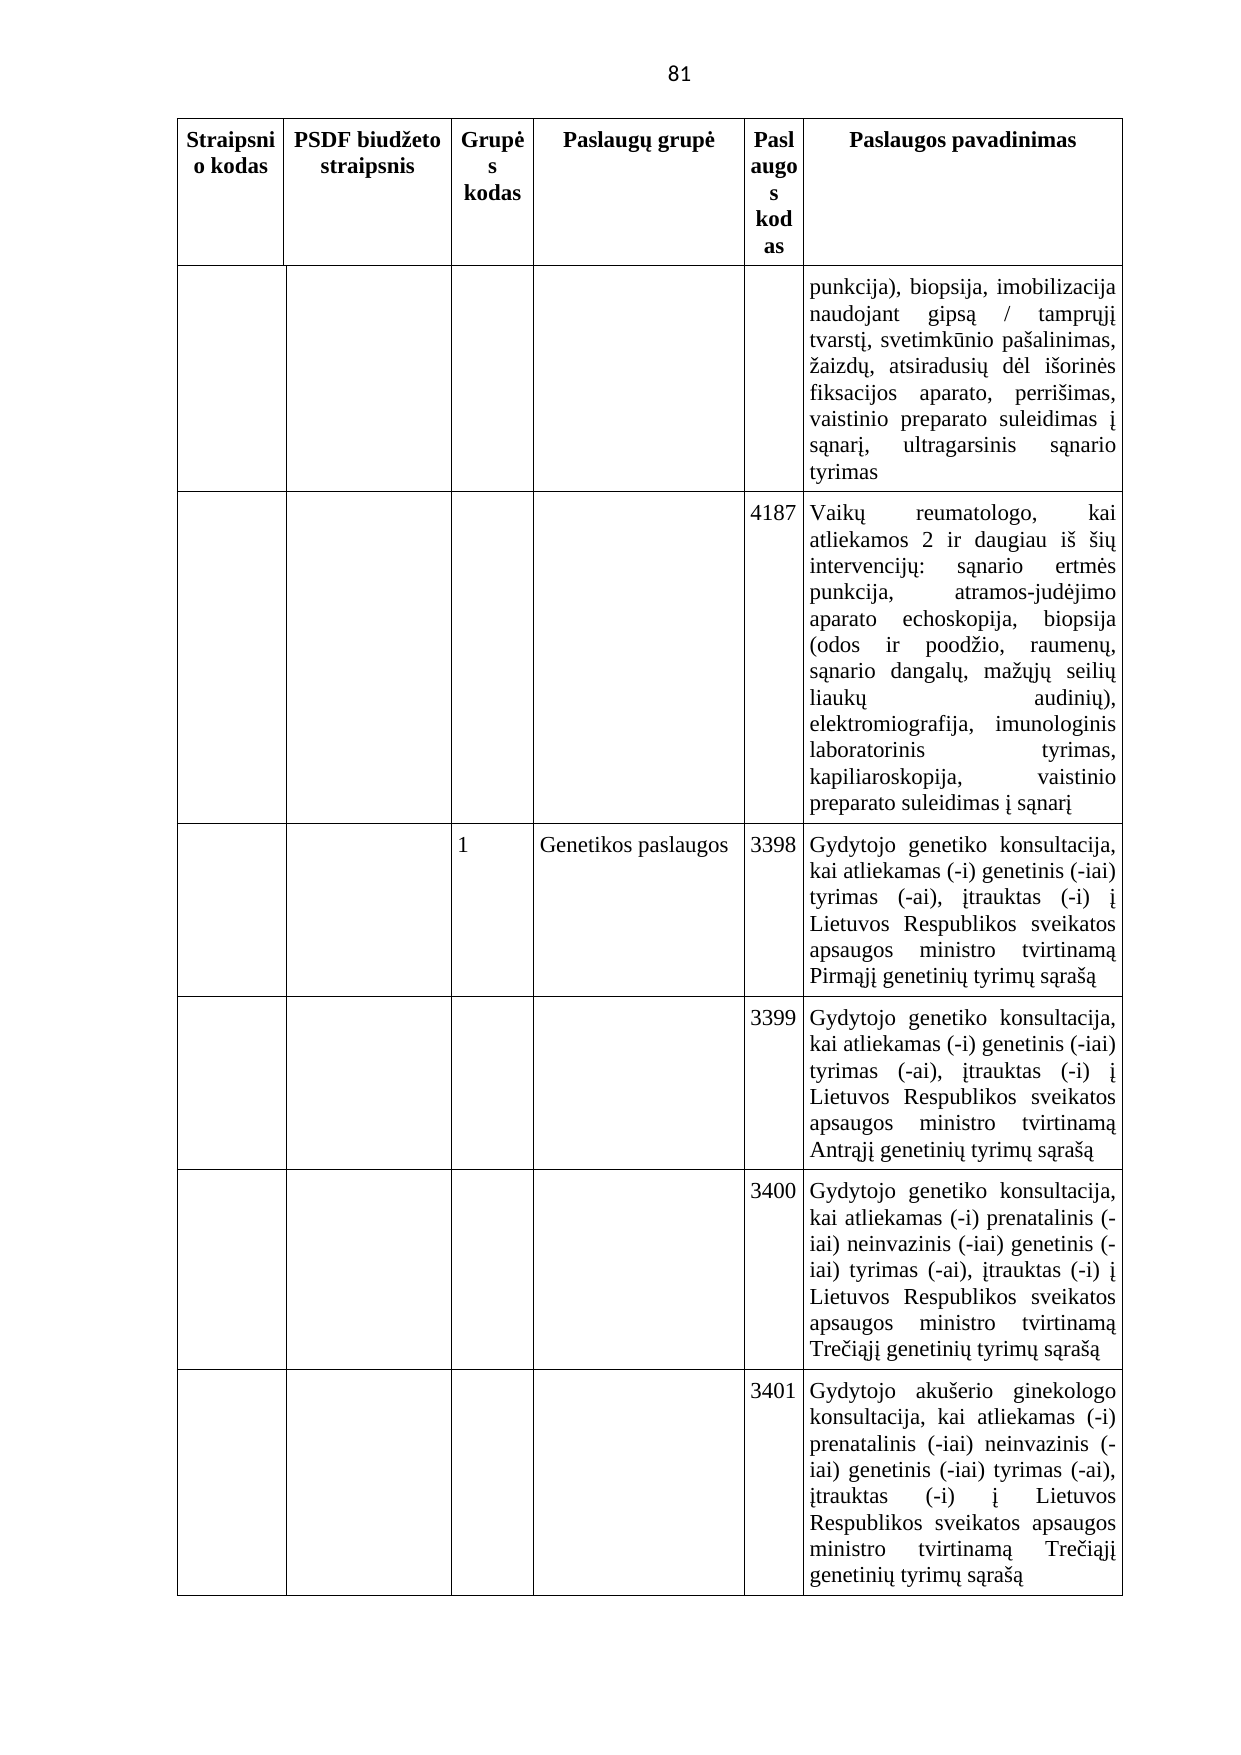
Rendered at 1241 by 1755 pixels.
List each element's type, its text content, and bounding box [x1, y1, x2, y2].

table_header Straipsnio kodas [178, 119, 283, 265]
table_header Grupės kodas [452, 119, 533, 265]
table_cell Gydytojo akušerio ginekologo konsultacija, kai atliekamas (-i) prenatalinis (-iai) neinvazinis (-iai) genetinis (-iai) tyrimas (-ai), įtrauktas (-i) į Lietuvos Respublikos sveikatos apsaugos ministro tvirtinamą Trečiąjį genetinių tyrimų sąrašą [804, 1370, 1122, 1595]
table_cell [452, 1370, 533, 1595]
table_cell [287, 492, 451, 823]
table_cell [178, 824, 286, 996]
table_cell [287, 997, 451, 1169]
table_cell [178, 1370, 286, 1595]
table_cell [178, 266, 286, 491]
table_cell [534, 266, 744, 491]
table_cell Vaikų reumatologo, kai atliekamos 2 ir daugiau iš šių intervencijų: sąnario ertmės punkcija, atramos-judėjimo aparato echoskopija, biopsija (odos ir poodžio, raumenų, sąnario dangalų, mažųjų seilių liaukų audinių), elektromiografija, imunologinis laboratorinis tyrimas, kapiliaroskopija, vaistinio preparato suleidimas į sąnarį [804, 492, 1122, 823]
table_cell 3400 [745, 1170, 803, 1369]
table_cell 4187 [745, 492, 803, 823]
table_cell Gydytojo genetiko konsultacija, kai atliekamas (-i) genetinis (-iai) tyrimas (-ai), įtrauktas (-i) į Lietuvos Respublikos sveikatos apsaugos ministro tvirtinamą Pirmąjį genetinių tyrimų sąrašą [804, 824, 1122, 996]
table_header Paslaugos pavadinimas [804, 119, 1122, 265]
table_cell [287, 1370, 451, 1595]
table_cell [452, 997, 533, 1169]
table_cell Genetikos paslaugos [534, 824, 744, 996]
table_cell [287, 824, 451, 996]
table_header Paslaugos kodas [745, 119, 803, 265]
table_cell 3401 [745, 1370, 803, 1595]
table_cell [178, 492, 286, 823]
table_header PSDF biudžeto straipsnis [284, 119, 451, 265]
table_cell [452, 492, 533, 823]
table_cell 1 [452, 824, 533, 996]
table_cell [452, 1170, 533, 1369]
table_cell [534, 492, 744, 823]
table_cell [287, 1170, 451, 1369]
table_cell punkcija), biopsija, imobilizacija naudojant gipsą / tamprųjį tvarstį, svetimkūnio pašalinimas, žaizdų, atsiradusių dėl išorinės fiksacijos aparato, perrišimas, vaistinio preparato suleidimas į sąnarį, ultragarsinis sąnario tyrimas [804, 266, 1122, 491]
table_cell Gydytojo genetiko konsultacija, kai atliekamas (-i) prenatalinis (-iai) neinvazinis (-iai) genetinis (-iai) tyrimas (-ai), įtrauktas (-i) į Lietuvos Respublikos sveikatos apsaugos ministro tvirtinamą Trečiąjį genetinių tyrimų sąrašą [804, 1170, 1122, 1369]
table_cell Gydytojo genetiko konsultacija, kai atliekamas (-i) genetinis (-iai) tyrimas (-ai), įtrauktas (-i) į Lietuvos Respublikos sveikatos apsaugos ministro tvirtinamą Antrąjį genetinių tyrimų sąrašą [804, 997, 1122, 1169]
table_cell [452, 266, 533, 491]
table_cell [534, 1370, 744, 1595]
table_cell 3398 [745, 824, 803, 996]
table_cell [287, 266, 451, 491]
table_cell [534, 1170, 744, 1369]
table_cell [745, 266, 803, 491]
table_cell [534, 997, 744, 1169]
table_cell [178, 1170, 286, 1369]
table_cell 3399 [745, 997, 803, 1169]
table_cell [178, 997, 286, 1169]
table_header Paslaugų grupė [534, 119, 744, 265]
